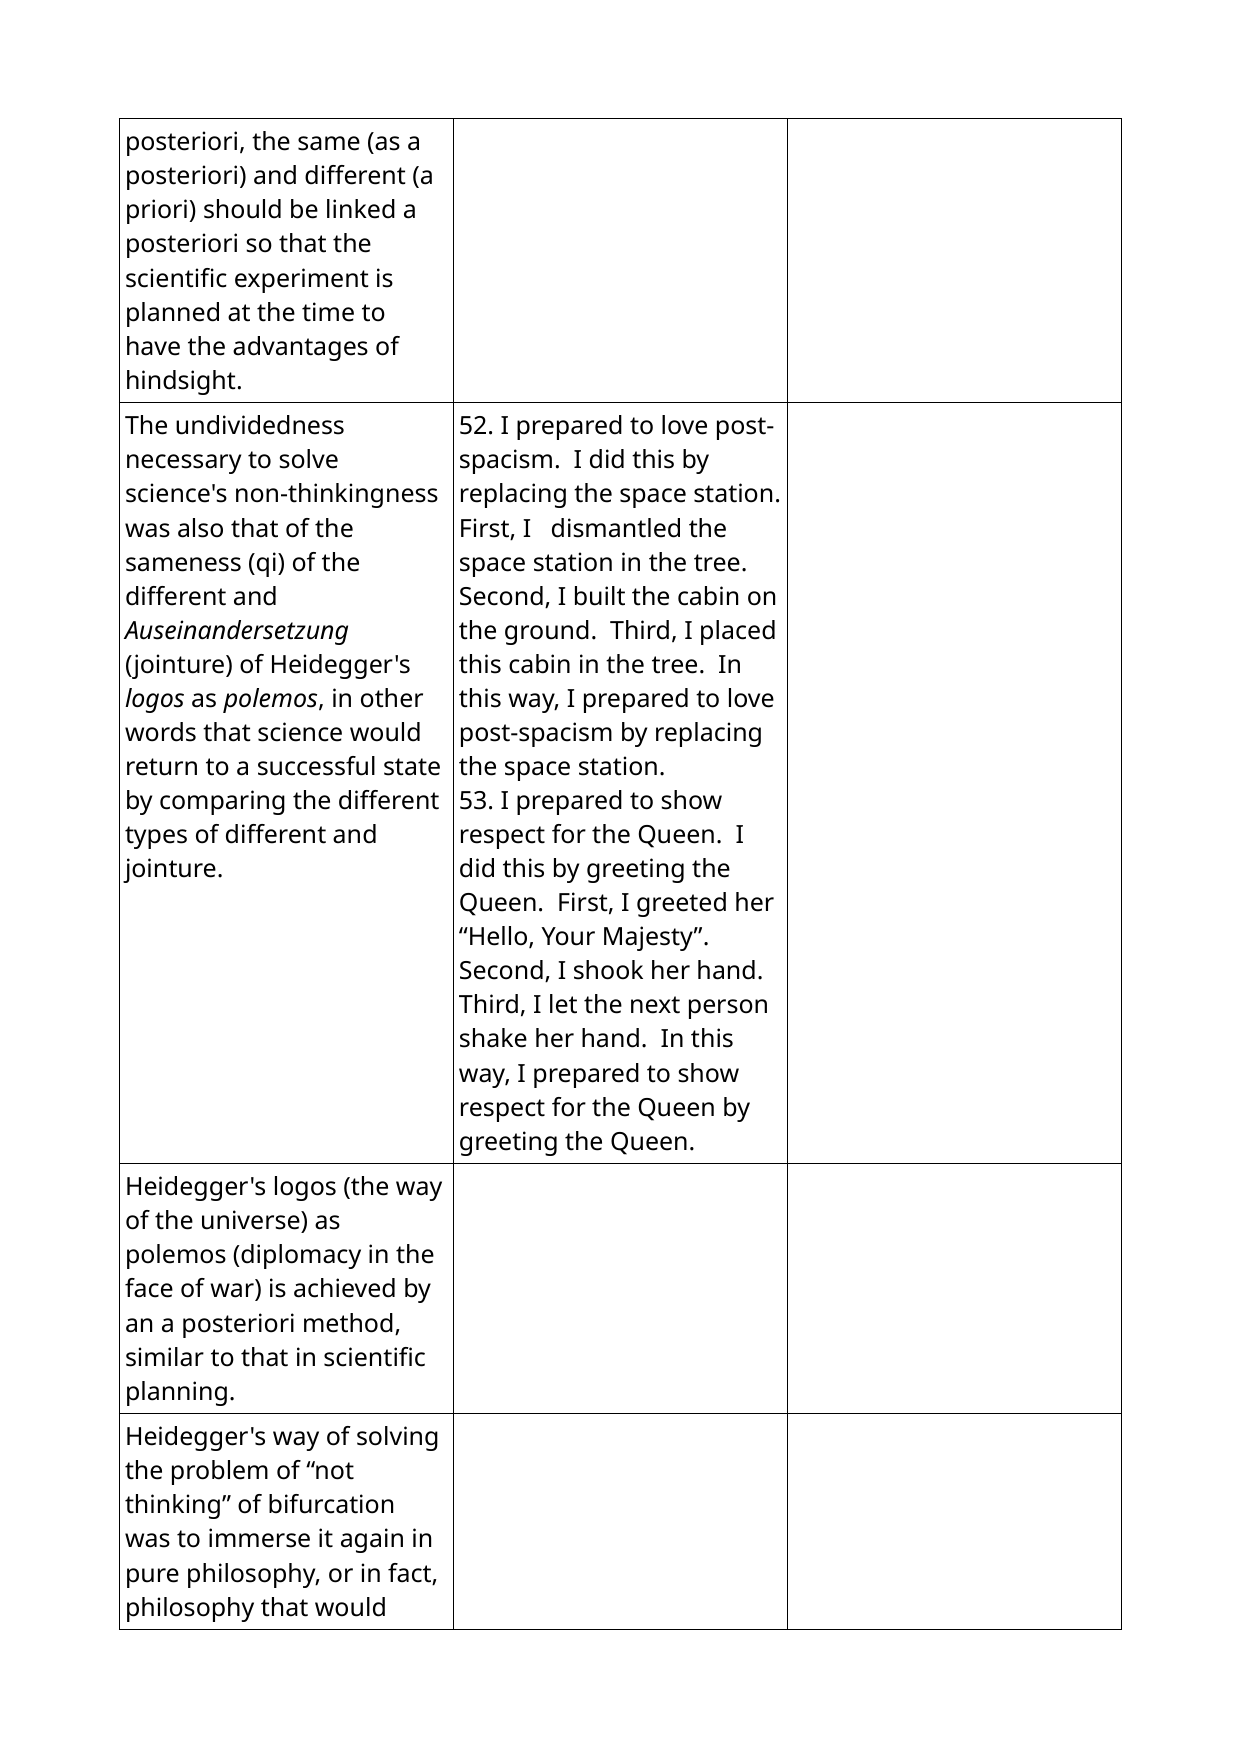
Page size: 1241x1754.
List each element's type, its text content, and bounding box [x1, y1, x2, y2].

table_cell [788, 119, 1121, 402]
table_cell [788, 403, 1121, 1163]
table_cell Heidegger's way of solving the problem of “not thinking” of bifurcation was to immerse it again in pure philosophy, or in fact, philosophy that would [120, 1414, 453, 1629]
table_cell [788, 1164, 1121, 1413]
table_cell 52. I prepared to love post-spacism. I did this by replacing the space station. First, I dismantled the space station in the tree. Second, I built the cabin on the ground. Third, I placed this cabin in the tree. In this way, I prepared to love post-spacism by replacing the space station. 53. I prepared to show respect for the Queen. I did this by greeting the Queen. First, I greeted her “Hello, Your Majesty”. Second, I shook her hand. Third, I let the next person shake her hand. In this way, I prepared to show respect for the Queen by greeting the Queen. [454, 403, 787, 1163]
table_cell Heidegger's logos (the way of the universe) as polemos (diplomacy in the face of war) is achieved by an a posteriori method, similar to that in scientific planning. [120, 1164, 453, 1413]
table_cell [454, 119, 787, 402]
table_cell posteriori, the same (as a posteriori) and different (a priori) should be linked a posteriori so that the scientific experiment is planned at the time to have the advantages of hindsight. [120, 119, 453, 402]
table_cell [454, 1164, 787, 1413]
table_cell The undividedness necessary to solve science's non-thinkingness was also that of the sameness (qi) of the different and Auseinandersetzung (jointure) of Heidegger's logos as polemos, in other words that science would return to a successful state by comparing the different types of different and jointure. [120, 403, 453, 1163]
table_cell [788, 1414, 1121, 1629]
table_cell [454, 1414, 787, 1629]
